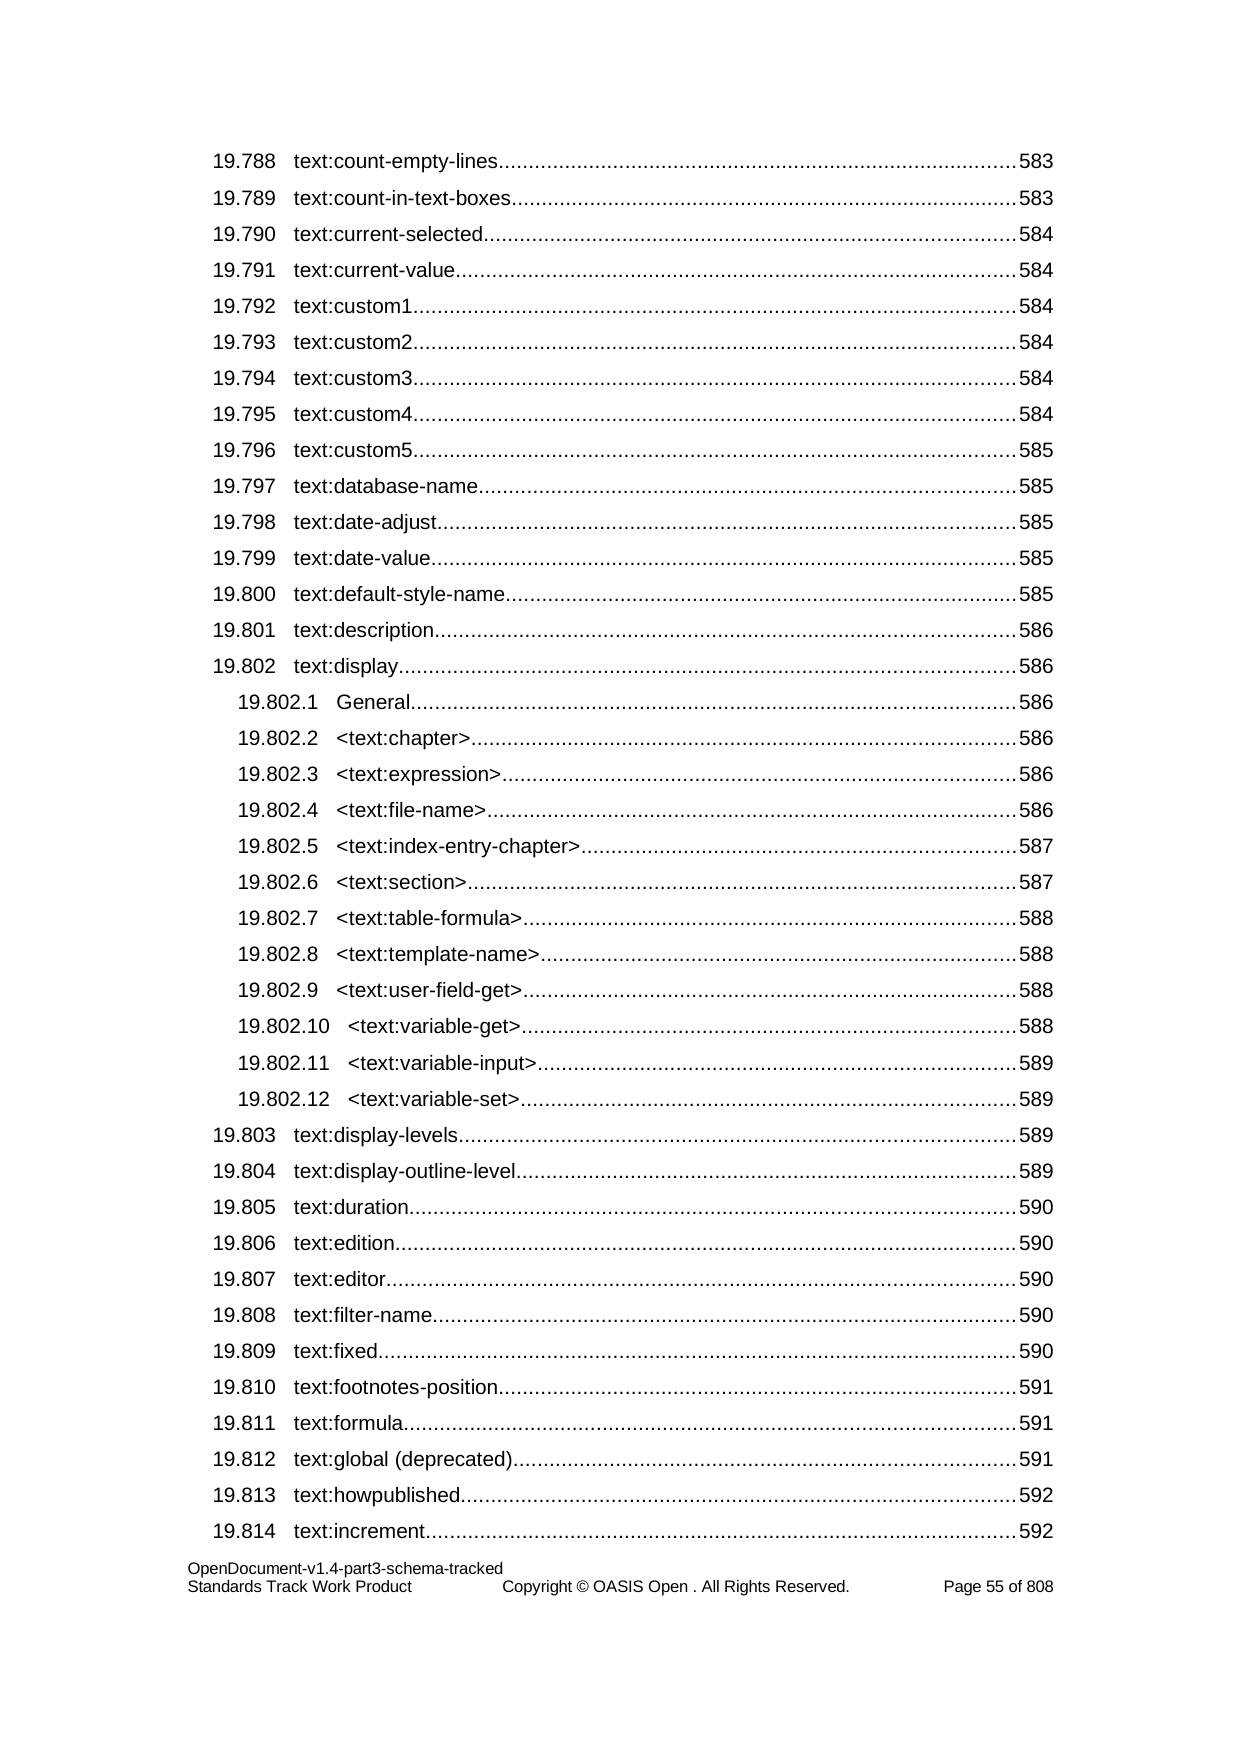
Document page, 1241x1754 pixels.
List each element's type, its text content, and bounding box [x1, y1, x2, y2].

text 19.804 text:display-outline-level 589 [212, 1159, 1053, 1183]
text 19.802.12 <text:variable-set> 589 [237, 1087, 1053, 1111]
text 19.802.7 <text:table-formula> 588 [237, 907, 1053, 930]
text 19.802 text:display 586 [212, 654, 1053, 678]
text 19.802.4 <text:file-name> 586 [237, 799, 1053, 822]
text 19.812 text:global (deprecated) 591 [212, 1447, 1053, 1471]
text 19.788 text:count-empty-lines 583 [212, 150, 1053, 173]
text 19.801 text:description 586 [212, 618, 1053, 642]
text 19.797 text:database-name 585 [212, 474, 1053, 498]
text 19.802.1 General 586 [237, 691, 1053, 714]
text 19.796 text:custom5 585 [212, 438, 1053, 462]
text 19.794 text:custom3 584 [212, 366, 1053, 390]
text 19.814 text:increment 592 [212, 1519, 1053, 1543]
text 19.805 text:duration 590 [212, 1195, 1053, 1219]
text 19.792 text:custom1 584 [212, 294, 1053, 318]
text 19.809 text:fixed 590 [212, 1339, 1053, 1363]
text 19.795 text:custom4 584 [212, 402, 1053, 426]
text 19.802.6 <text:section> 587 [237, 871, 1053, 894]
text 19.802.10 <text:variable-get> 588 [237, 1015, 1053, 1038]
text 19.799 text:date-value 585 [212, 546, 1053, 570]
text 19.789 text:count-in-text-boxes 583 [212, 186, 1053, 209]
text 19.791 text:current-value 584 [212, 258, 1053, 282]
text 19.802.2 <text:chapter> 586 [237, 727, 1053, 750]
text 19.813 text:howpublished 592 [212, 1483, 1053, 1507]
text 19.802.3 <text:expression> 586 [237, 763, 1053, 786]
text 19.802.5 <text:index-entry-chapter> 587 [237, 835, 1053, 858]
text 19.807 text:editor 590 [212, 1267, 1053, 1291]
text 19.811 text:formula 591 [212, 1411, 1053, 1435]
text 19.802.8 <text:template-name> 588 [237, 943, 1053, 966]
text 19.808 text:filter-name 590 [212, 1303, 1053, 1327]
text 19.802.9 <text:user-field-get> 588 [237, 979, 1053, 1002]
text 19.793 text:custom2 584 [212, 330, 1053, 354]
text 19.802.11 <text:variable-input> 589 [237, 1051, 1053, 1074]
text 19.803 text:display-levels 589 [212, 1123, 1053, 1147]
text 19.800 text:default-style-name 585 [212, 582, 1053, 606]
text 19.790 text:current-selected 584 [212, 222, 1053, 246]
text 19.806 text:edition 590 [212, 1231, 1053, 1255]
text 19.798 text:date-adjust 585 [212, 510, 1053, 534]
text 19.810 text:footnotes-position 591 [212, 1375, 1053, 1399]
